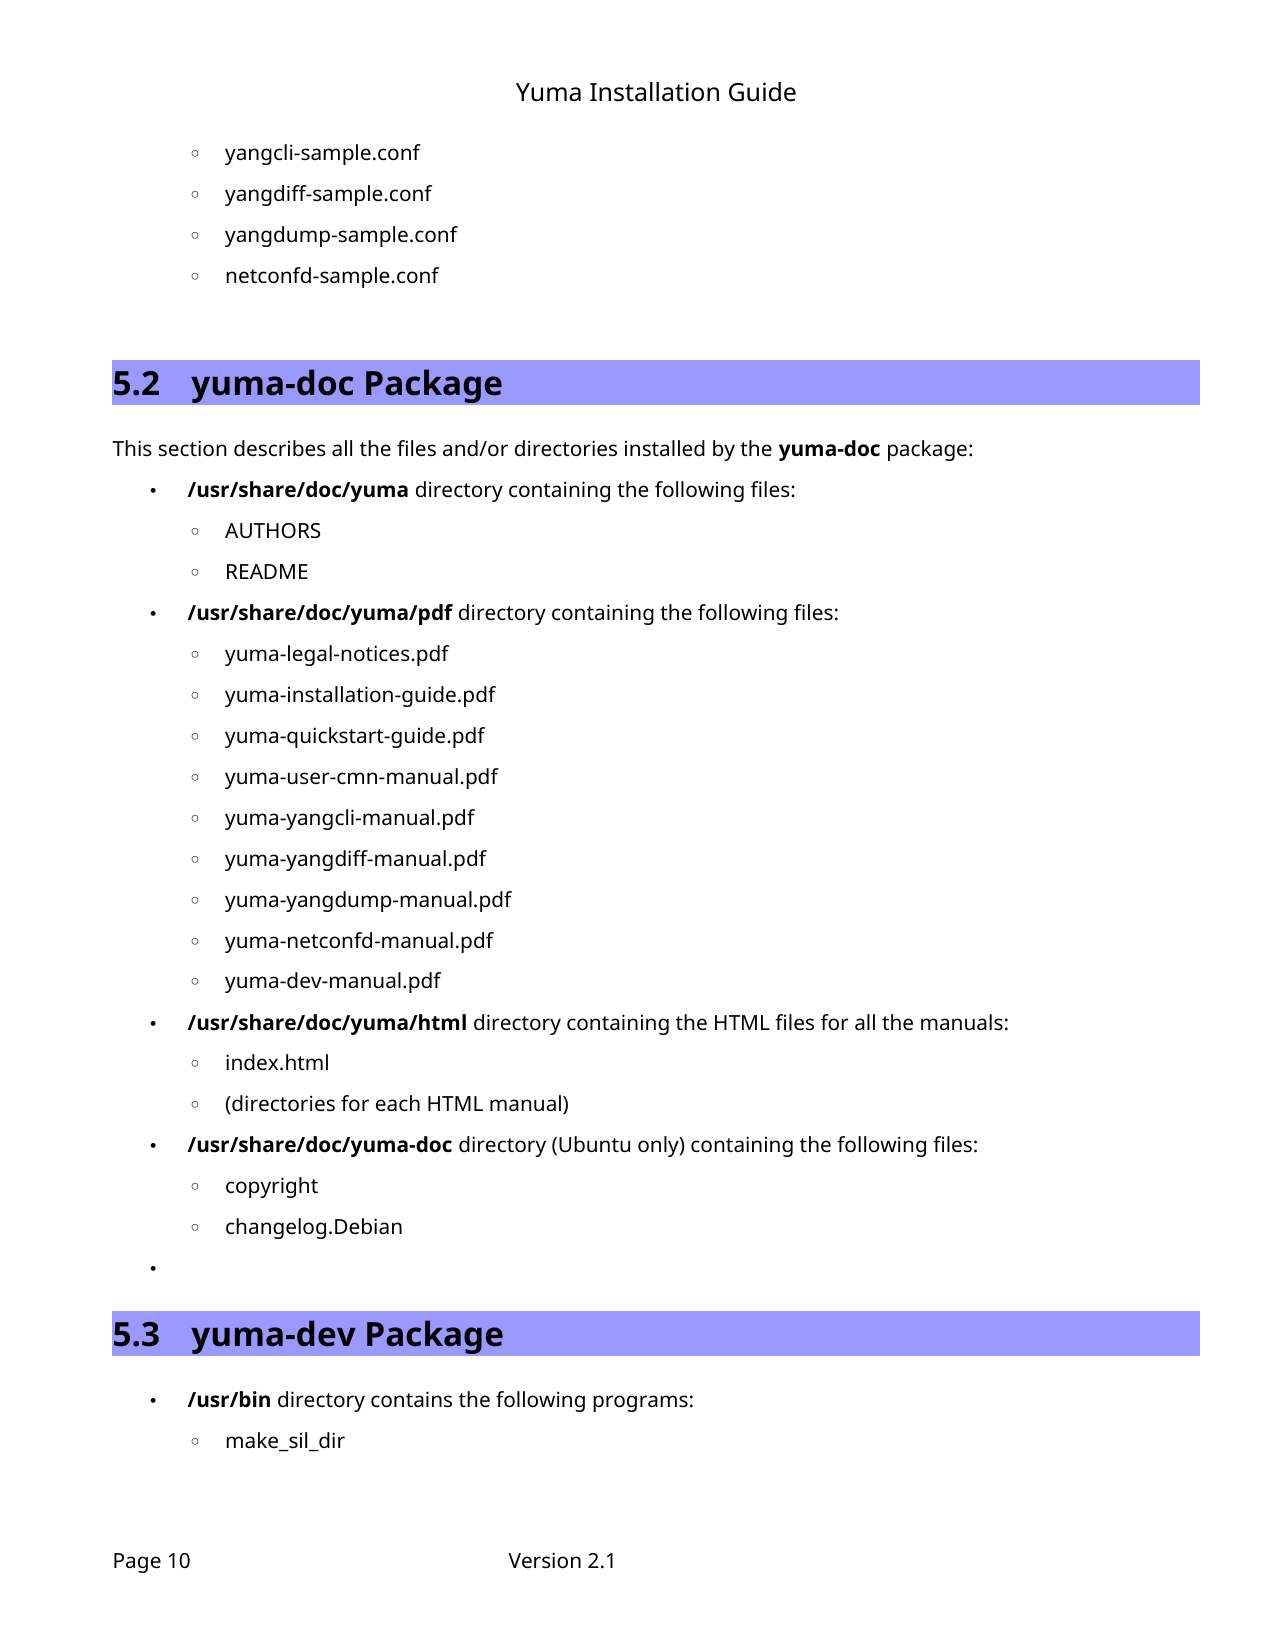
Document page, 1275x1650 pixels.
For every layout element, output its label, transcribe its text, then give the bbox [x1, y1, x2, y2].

list /usr/bin directory contains the following programs: [150, 1385, 1200, 1414]
list changelog.Debian [187, 1212, 1200, 1241]
list yuma-quickstart-guide.pdf [187, 721, 1200, 749]
list index.html [187, 1048, 1200, 1077]
list yangcli-sample.conf [187, 138, 1200, 167]
list yuma-dev-manual.pdf [187, 967, 1200, 995]
list make_sil_dir [187, 1426, 1200, 1455]
list yuma-legal-notices.pdf [187, 639, 1200, 668]
list (directories for each HTML manual) [187, 1089, 1200, 1118]
list /usr/share/doc/yuma/html directory containing the HTML files for all the manuals: [150, 1008, 1200, 1036]
list netconfd-sample.conf [187, 261, 1200, 290]
list yuma-yangcli-manual.pdf [187, 803, 1200, 831]
list README [187, 557, 1200, 586]
list /usr/share/doc/yuma-doc directory (Ubuntu only) containing the following files: [150, 1130, 1200, 1159]
list /usr/share/doc/yuma directory containing the following files: [150, 475, 1200, 504]
list /usr/share/doc/yuma/pdf directory containing the following files: [150, 598, 1200, 627]
list AUTHORS [187, 516, 1200, 545]
subtitle yuma-doc Package [112, 360, 1200, 405]
list yangdiff-sample.conf [187, 179, 1200, 208]
text This section describes all the files and/or directories installed by the yuma-doc package: [112, 434, 1200, 463]
list yuma-yangdiff-manual.pdf [187, 844, 1200, 872]
list yuma-user-cmn-manual.pdf [187, 762, 1200, 790]
list copyright [187, 1171, 1200, 1200]
list yangdump-sample.conf [187, 220, 1200, 249]
list yuma-yangdump-manual.pdf [187, 885, 1200, 913]
list yuma-netconfd-manual.pdf [187, 926, 1200, 954]
list yuma-installation-guide.pdf [187, 680, 1200, 708]
subtitle yuma-dev Package [112, 1311, 1200, 1356]
